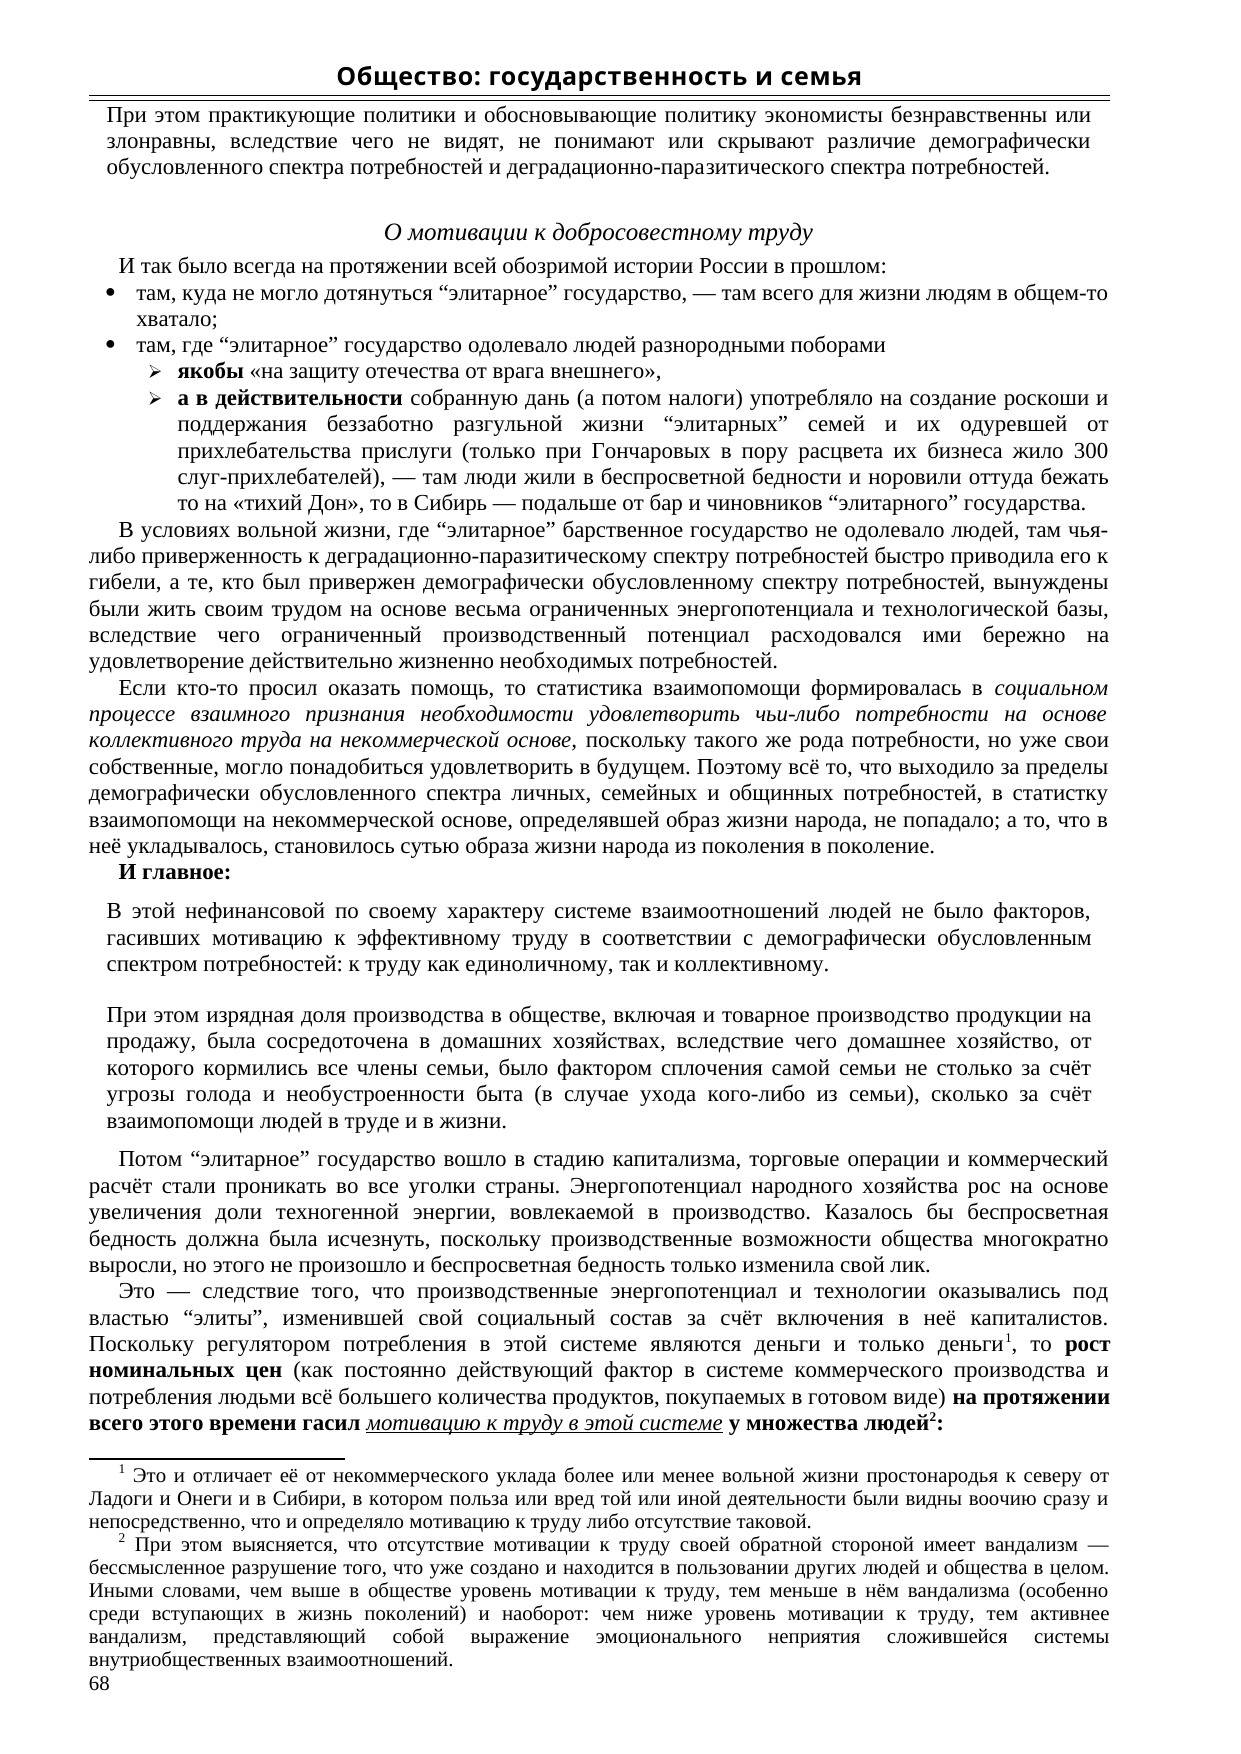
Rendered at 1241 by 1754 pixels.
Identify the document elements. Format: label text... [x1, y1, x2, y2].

list там, где “элитарное” государство одолевало людей разнородными поборами [106, 331, 1110, 358]
text Потом “элитарное” государство вошло в стадию капитализма, торговые операции и коммерческий расчёт стали проникать во все уголки страны. Энергопотенциал народного хозяйства рос на основе увеличения доли техногенной энергии, вовлекаемой в производство. Казалось бы беспросветная бедность должна была исчезнуть, поскольку производственные возможности общества многократно выросли, но этого не произошло и беспросветная бедность только изменила свой лик. [89, 1146, 1110, 1277]
list там, куда не могло дотянуться “элитарное” государство, — там всего для жизни людям в общем-то хватало; [106, 278, 1110, 331]
text Это и отличает её от некоммерческого уклада более или менее вольной жизни простонародья к северу от Ладоги и Онеги и в Сибири, в котором польза или вред той или иной деятельности были видны воочию сразу и непосредственно, что и определяло мотивацию к труду либо отсутствие таковой. [89, 1464, 1110, 1533]
text При этом выясняется, что отсутствие мотивации к труду своей обратной стороной имеет вандализм — бессмысленное разрушение того, что уже создано и находится в пользовании других людей и общества в целом. Иными словами, чем выше в обществе уровень мотивации к труду, тем меньше в нём вандализма (особенно среди вступающих в жизнь поколений) и наоборот: чем ниже уровень мотивации к труду, тем активнее вандализм, представляющий собой выражение эмоционального неприятия сложившейся системы внутриобщественных взаимоотношений. [89, 1533, 1110, 1671]
text В условиях вольной жизни, где “элитарное” барственное государство не одолевало людей, там чья-либо приверженность к деградационно-паразитическому спектру потребностей быстро приводила его к гибели, а те, кто был привержен демографически обусловленному спектру потребностей, вынуждены были жить своим трудом на основе весьма ограниченных энергопотенциала и технологической базы, вследствие чего ограниченный производственный потенциал расходовался ими бережно на удовлетворение действительно жизненно необходимых потребностей. [89, 516, 1110, 674]
list якобы «на защиту отечества от врага внешнего», [148, 358, 1110, 384]
text При этом практикующие политики и обосновывающие политику экономисты безнравственны или злонравны, вследствие чего не видят, не понимают или скрывают различие демографически обусловленного спектра потребностей и деградационно-пара­зити­чес­кого спектра потребностей. [106, 101, 1093, 180]
text При этом изрядная доля производства в обществе, включая и товарное производство продукции на продажу, была сосредоточена в домашних хозяйствах, вследствие чего домашнее хозяйство, от которого кормились все члены семьи, было фактором сплочения самой семьи не столько за счёт угрозы голода и необустроенности быта (в случае ухода кого-либо из семьи), сколько за счёт взаимопомощи людей в труде и в жизни. [106, 1001, 1093, 1133]
list а в действительности собранную дань (а потом налоги) употребляло на создание роскоши и поддержания беззаботно разгульной жизни “элитарных” семей и их одуревшей от прихлебательства прислуги (только при Гончаровых в пору расцвета их бизнеса жило 300 слуг-прихлебателей), — там люди жили в беспросветной бедности и норовили оттуда бежать то на «тихий Дон», то в Сибирь — подальше от бар и чиновников “элитарного” государства. [148, 384, 1110, 516]
text Это — следствие того, что производственные энергопотенциал и технологии оказывались под властью “элиты”, изменившей свой социальный состав за счёт включения в неё капиталистов. Поскольку регулятором потребления в этой системе являются деньги и только деньги, то рост номинальных цен (как постоянно действующий фактор в системе коммерческого производства и потребления людьми всё большего количества продуктов, покупаемых в готовом виде) на протяжении всего этого времени гасил мотивацию к труду в этой системе у множества людей: [89, 1277, 1110, 1435]
text И так было всегда на протяжении всей обозримой истории России в прошлом: [89, 252, 1110, 278]
text И главное: [89, 858, 1110, 885]
text Если кто-то просил оказать помощь, то статистика взаимопомощи формировалась в социальном процессе взаимного признания необходимости удовлетворить чьи-либо потребности на основе коллективного труда на некоммерческой основе, поскольку такого же рода потребности, но уже свои собственные, могло понадобиться удовлетворить в будущем. Поэтому всё то, что выходило за пределы демографически обусловленного спектра личных, семейных и общинных потребностей, в статистку взаимопомощи на некоммерческой основе, определявшей образ жизни народа, не попадало; а то, что в неё укладывалось, становилось сутью образа жизни народа из поколения в поколение. [89, 674, 1110, 858]
text В этой нефинансовой по своему характеру системе взаимоотношений людей не было факторов, гасивших мотивацию к эф­фективному труду в соответствии с демографически обусловленным спектром потребностей: к труду как единоличному, так и коллективному. [106, 897, 1093, 976]
subtitle О мотивации к добросовестному труду [89, 217, 1110, 246]
